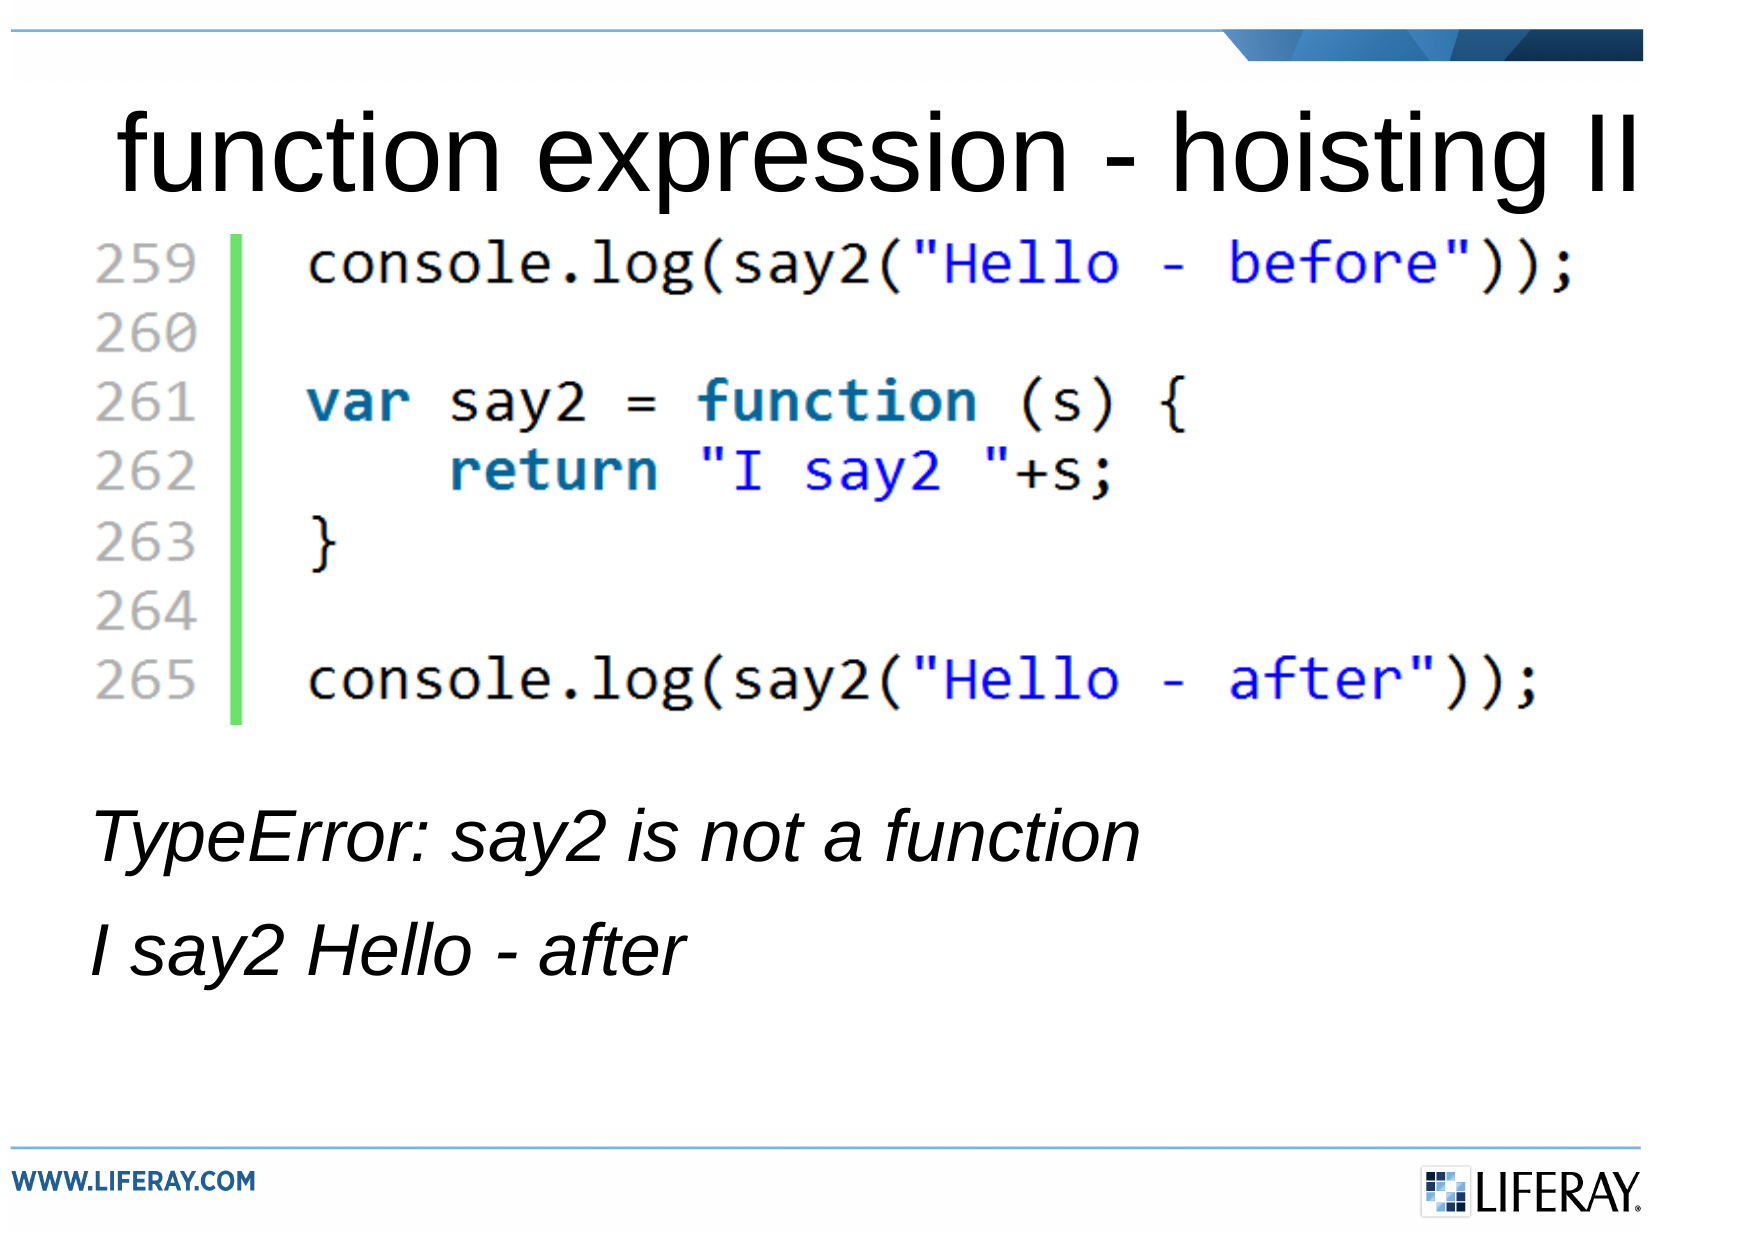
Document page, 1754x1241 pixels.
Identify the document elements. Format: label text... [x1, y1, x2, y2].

picture [9, 1124, 1642, 1234]
picture [85, 234, 1574, 726]
title function expression - hoisting II [37, 49, 1726, 257]
picture [11, 0, 1644, 84]
text_box TypeError: say2 is not a function I say2 Hello - after [75, 787, 1651, 1088]
